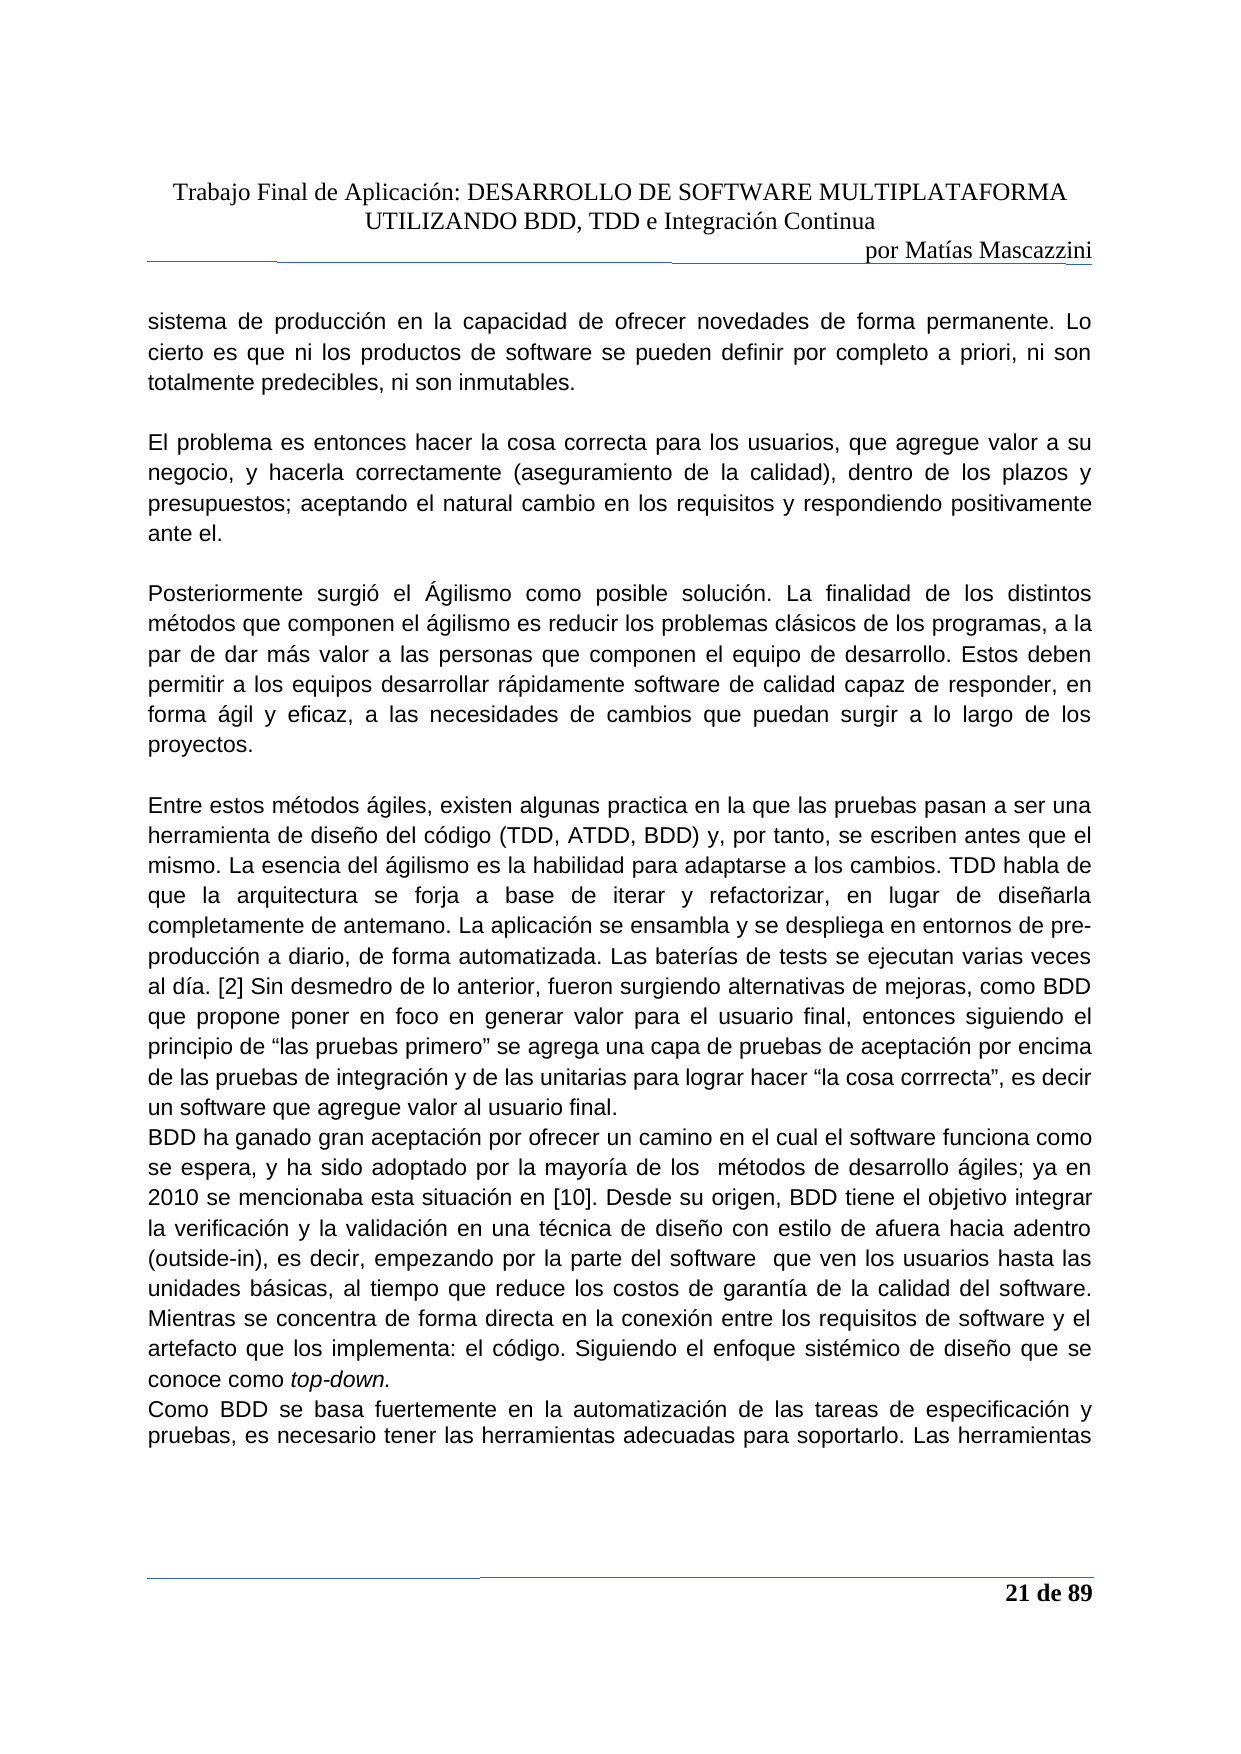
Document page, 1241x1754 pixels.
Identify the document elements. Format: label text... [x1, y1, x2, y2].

text BDD ha ganado gran aceptación por ofrecer un camino en el cual el software funciona como se espera, y ha sido adoptado por la mayoría de los métodos de desarrollo ágiles; ya en 2010 se mencionaba esta situación en [10]. Desde su origen, BDD tiene el objetivo integrar la verificación y la validación en una técnica de diseño con estilo de afuera hacia adentro (outside-in), es decir, empezando por la parte del software que ven los usuarios hasta las unidades básicas, al tiempo que reduce los costos de garantía de la calidad del software. Mientras se concentra de forma directa en la conexión entre los requisitos de software y el artefacto que los implementa: el código. Siguiendo el enfoque sistémico de diseño que se conoce como top-down. [148, 1124, 1093, 1392]
text sistema de producción en la capacidad de ofrecer novedades de forma permanente. Lo cierto es que ni los productos de software se pueden definir por completo a priori, ni son totalmente predecibles, ni son inmutables. [148, 308, 1093, 395]
text Posteriormente surgió el Ágilismo como posible solución. La finalidad de los distintos métodos que componen el ágilismo es reducir los problemas clásicos de los programas, a la par de dar más valor a las personas que componen el equipo de desarrollo. Estos deben permitir a los equipos desarrollar rápidamente software de calidad capaz de responder, en forma ágil y eficaz, a las necesidades de cambios que puedan surgir a lo largo de los proyectos. [148, 580, 1093, 758]
text El problema es entonces hacer la cosa correcta para los usuarios, que agregue valor a su negocio, y hacerla correctamente (aseguramiento de la calidad), dentro de los plazos y presupuestos; aceptando el natural cambio en los requisitos y respondiendo positivamente ante el. [148, 429, 1093, 546]
text Como BDD se basa fuertemente en la automatización de las tareas de especificación y pruebas, es necesario tener las herramientas adecuadas para soportarlo. Las herramientas [148, 1396, 1093, 1448]
text Entre estos métodos ágiles, existen algunas practica en la que las pruebas pasan a ser una herramienta de diseño del código (TDD, ATDD, BDD) y, por tanto, se escriben antes que el mismo. La esencia del ágilismo es la habilidad para adaptarse a los cambios. TDD habla de que la arquitectura se forja a base de iterar y refactorizar, en lugar de diseñarla completamente de antemano. La aplicación se ensambla y se despliega en entornos de pre-producción a diario, de forma automatizada. Las baterías de tests se ejecutan varias veces al día. [2] Sin desmedro de lo anterior, fueron surgiendo alternativas de mejoras, como BDD que propone poner en foco en generar valor para el usuario final, entonces siguiendo el principio de “las pruebas primero” se agrega una capa de pruebas de aceptación por encima de las pruebas de integración y de las unitarias para lograr hacer “la cosa corrrecta”, es decir un software que agregue valor al usuario final. [148, 792, 1093, 1120]
